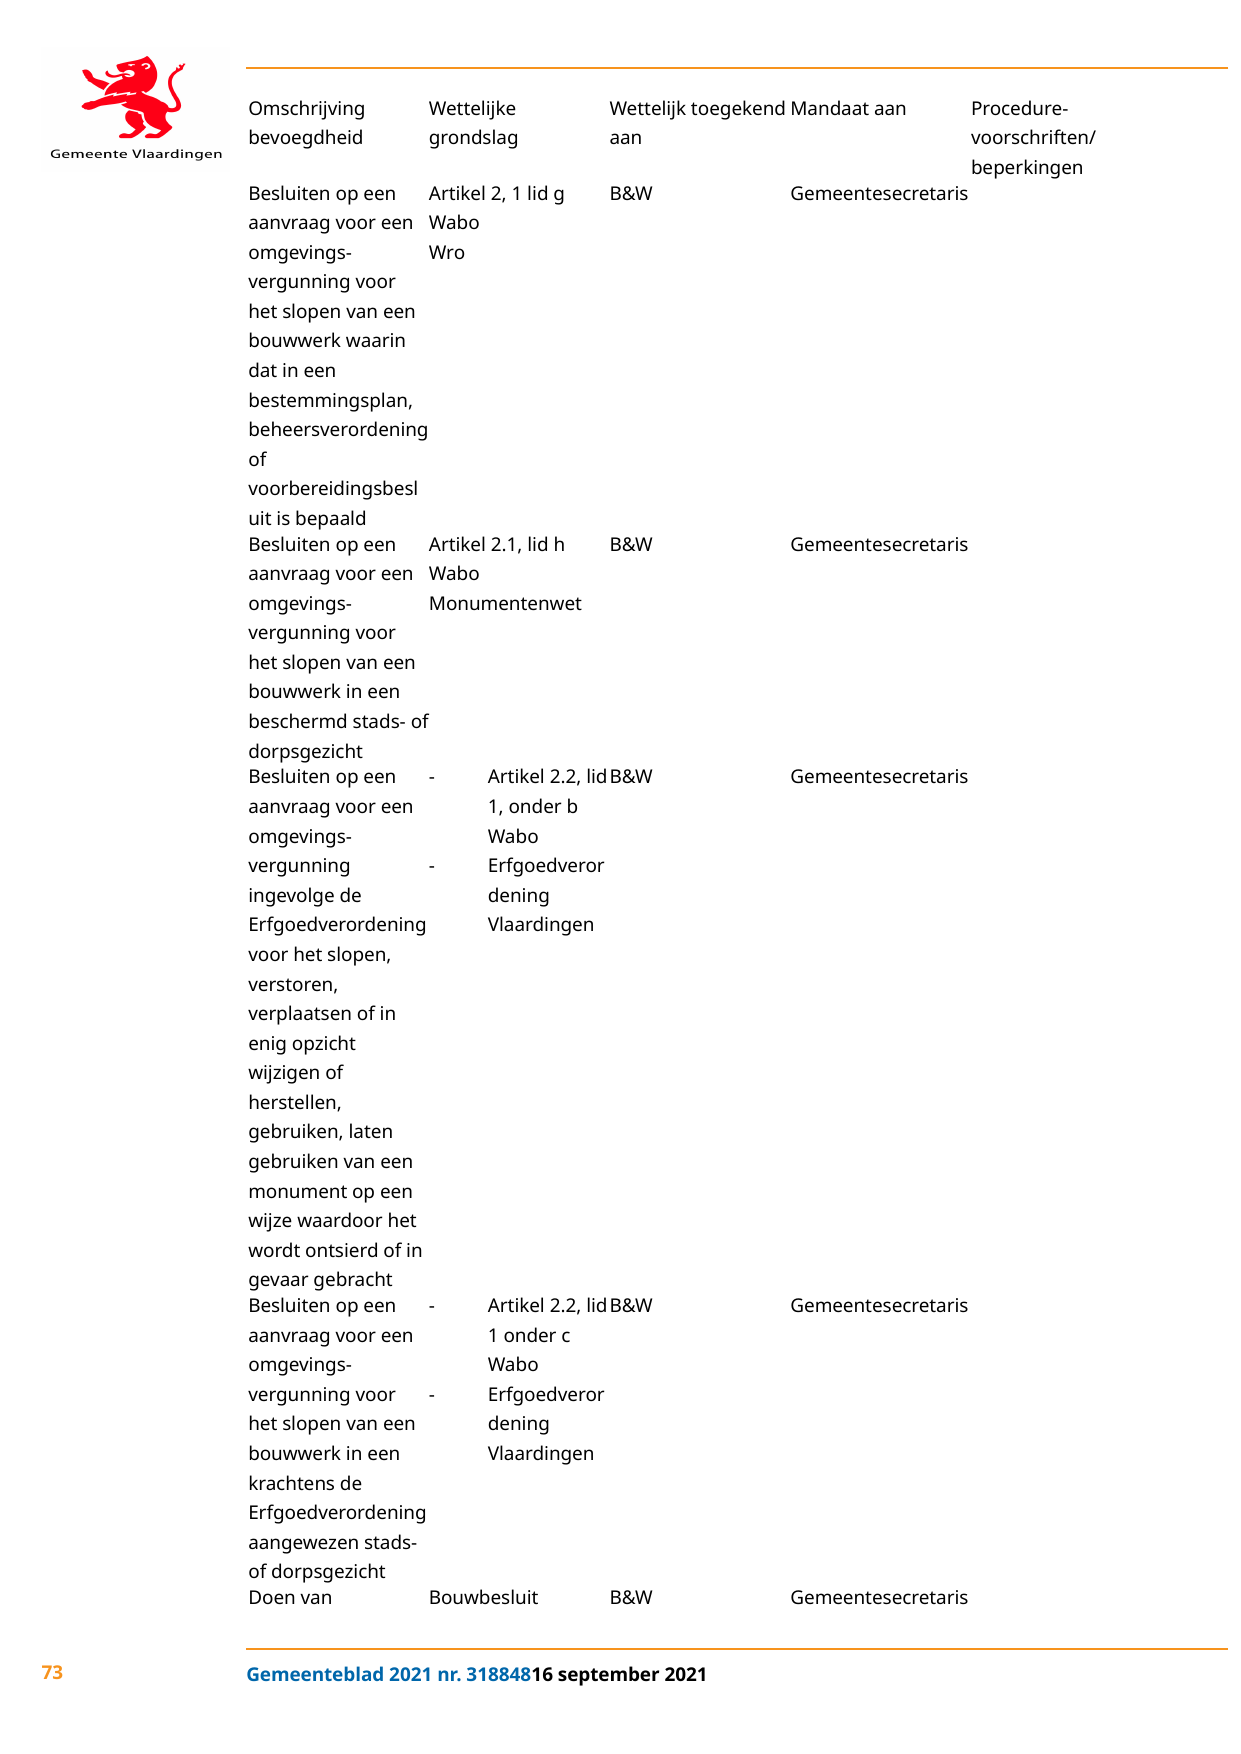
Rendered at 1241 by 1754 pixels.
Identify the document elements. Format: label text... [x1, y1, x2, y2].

table_cell Besluiten op een aanvraag voor een omgevings-vergunning voor het slopen van een bouwwerk in een krachtens de Erfgoedverordening aangewezen stads- of dorpsgezicht [248, 1292, 429, 1584]
table_cell Besluiten op een aanvraag voor een omgevings-vergunning voor het slopen van een bouwwerk in een beschermd stads- of dorpsgezicht [248, 531, 429, 764]
table_cell B&W [609, 180, 790, 531]
table_cell Artikel 2.1, lid h Wabo Monumentenwet [429, 531, 609, 764]
table_cell [971, 764, 1152, 1292]
table_cell [971, 531, 1152, 764]
table_cell Gemeentesecretaris [790, 764, 971, 1292]
table_cell B&W [609, 764, 790, 1292]
table_cell [971, 1584, 1152, 1610]
table_cell [971, 180, 1152, 531]
table_cell Artikel 2, 1 lid g Wabo Wro [429, 180, 609, 531]
table_cell Gemeentesecretaris [790, 531, 971, 764]
table_cell [971, 1292, 1152, 1584]
table_header Omschrijving bevoegdheid [248, 95, 429, 180]
table_cell Besluiten op een aanvraag voor een omgevings-vergunning ingevolge de Erfgoedverordening voor het slopen, verstoren, verplaatsen of in enig opzicht wijzigen of herstellen, gebruiken, laten gebruiken van een monument op een wijze waardoor het wordt ontsierd of in gevaar gebracht [248, 764, 429, 1292]
table_cell B&W [609, 1584, 790, 1610]
table_header Procedure-voorschriften/beperkingen [971, 95, 1152, 180]
table_cell Gemeentesecretaris [790, 180, 971, 531]
table_header Wettelijke grondslag [429, 95, 609, 180]
table_header Mandaat aan [790, 95, 971, 180]
table_cell Gemeentesecretaris [790, 1584, 971, 1610]
picture [41, 47, 231, 172]
table_cell B&W [609, 531, 790, 764]
table_header Wettelijk toegekend aan [609, 95, 790, 180]
table_cell Artikel 2.2, lid 1 onder c Wabo Erfgoedverordening Vlaardingen [429, 1292, 609, 1584]
table_cell Bouwbesluit [429, 1584, 609, 1610]
table_cell Doen van [248, 1584, 429, 1610]
table_cell Gemeentesecretaris [790, 1292, 971, 1584]
table_cell Besluiten op een aanvraag voor een omgevings-vergunning voor het slopen van een bouwwerk waarin dat in een bestemmingsplan, beheersverordening of voorbereidingsbesluit is bepaald [248, 180, 429, 531]
table_cell Artikel 2.2, lid 1, onder b Wabo Erfgoedverordening Vlaardingen [429, 764, 609, 1292]
table_cell B&W [609, 1292, 790, 1584]
